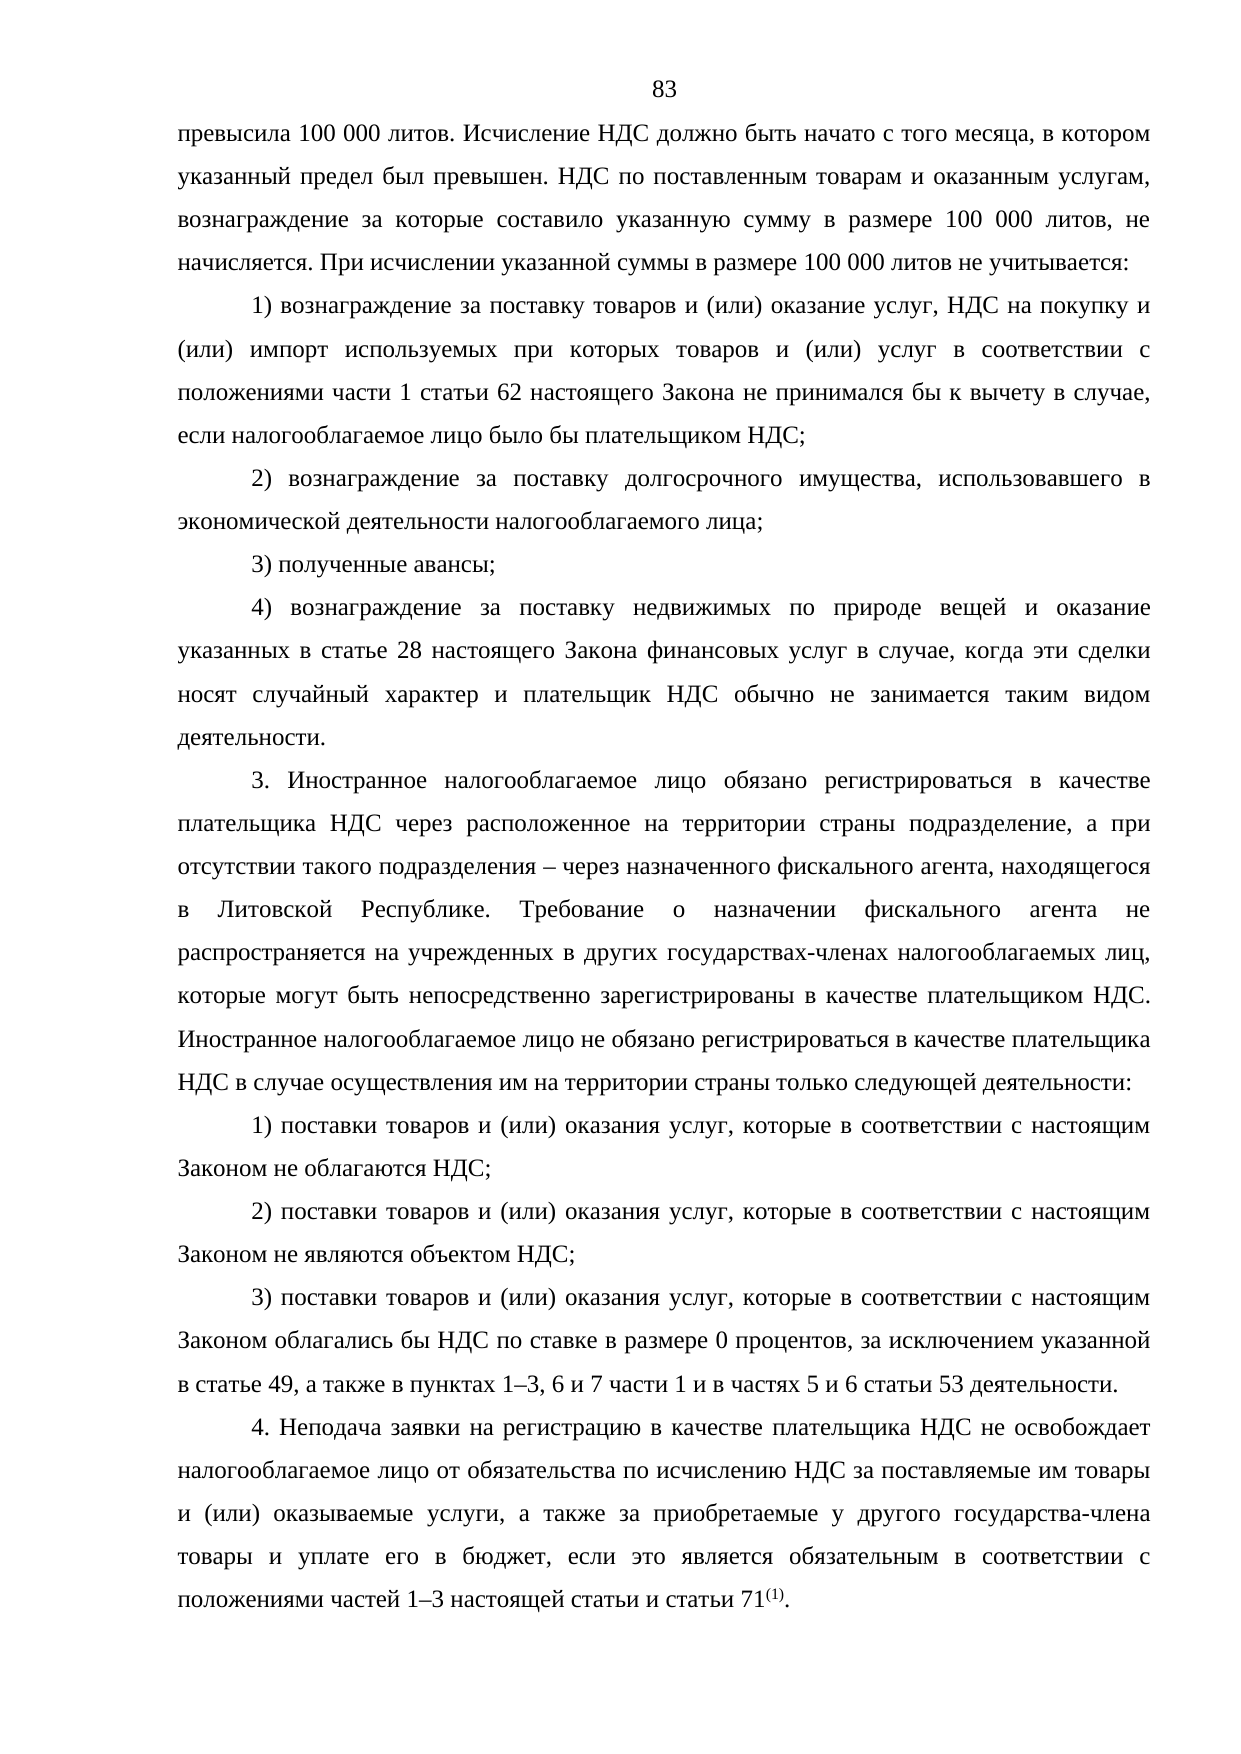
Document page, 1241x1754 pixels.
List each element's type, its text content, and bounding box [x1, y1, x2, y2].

text 4. Неподача заявки на регистрацию в качестве плательщика НДС не освобождает налогооблагаемое лицо от обязательства по исчислению НДС за поставляемые им товары и (или) оказываемые услуги, а также за приобретаемые у другого государства-члена товары и уплате его в бюджет, если это является обязательным в соответствии с положениями частей 1–3 настоящей статьи и статьи 71(1). [177, 1412, 1152, 1613]
text 3) полученные авансы; [177, 549, 1152, 578]
text 1) поставки товаров и (или) оказания услуг, которые в соответствии с настоящим Законом не облагаются НДС; [177, 1110, 1152, 1182]
text 1) вознаграждение за поставку товаров и (или) оказание услуг, НДС на покупку и (или) импорт используемых при которых товаров и (или) услуг в соответствии с положениями части 1 статьи 62 настоящего Закона не принимался бы к вычету в случае, если налогооблагаемое лицо было бы плательщиком НДС; [177, 291, 1152, 449]
text 2) вознаграждение за поставку долгосрочного имущества, использовавшего в экономической деятельности налогооблагаемого лица; [177, 463, 1152, 535]
text 4) вознаграждение за поставку недвижимых по природе вещей и оказание указанных в статье 28 настоящего Закона финансовых услуг в случае, когда эти сделки носят случайный характер и плательщик НДС обычно не занимается таким видом деятельности. [177, 592, 1152, 751]
text 3) поставки товаров и (или) оказания услуг, которые в соответствии с настоящим Законом облагались бы НДС по ставке в размере 0 процентов, за исключением указанной в статье 49, а также в пунктах 1–3, 6 и 7 части 1 и в частях 5 и 6 статьи 53 деятельности. [177, 1282, 1152, 1397]
text 2) поставки товаров и (или) оказания услуг, которые в соответствии с настоящим Законом не являются объектом НДС; [177, 1196, 1152, 1268]
text превысила 100 000 литов. Исчисление НДС должно быть начато с того месяца, в котором указанный предел был превышен. НДС по поставленным товарам и оказанным услугам, вознаграждение за которые составило указанную сумму в размере 100 000 литов, не начисляется. При исчислении указанной суммы в размере 100 000 литов не учитывается: [177, 118, 1152, 276]
text 3. Иностранное налогооблагаемое лицо обязано регистрироваться в качестве плательщика НДС через расположенное на территории страны подразделение, а при отсутствии такого подразделения – через назначенного фискального агента, находящегося в Литовской Республике. Требование о назначении фискального агента не распространяется на учрежденных в других государствах-членах налогооблагаемых лиц, которые могут быть непосредственно зарегистрированы в качестве плательщиком НДС. Иностранное налогооблагаемое лицо не обязано регистрироваться в качестве плательщика НДС в случае осуществления им на территории страны только следующей деятельности: [177, 765, 1152, 1096]
